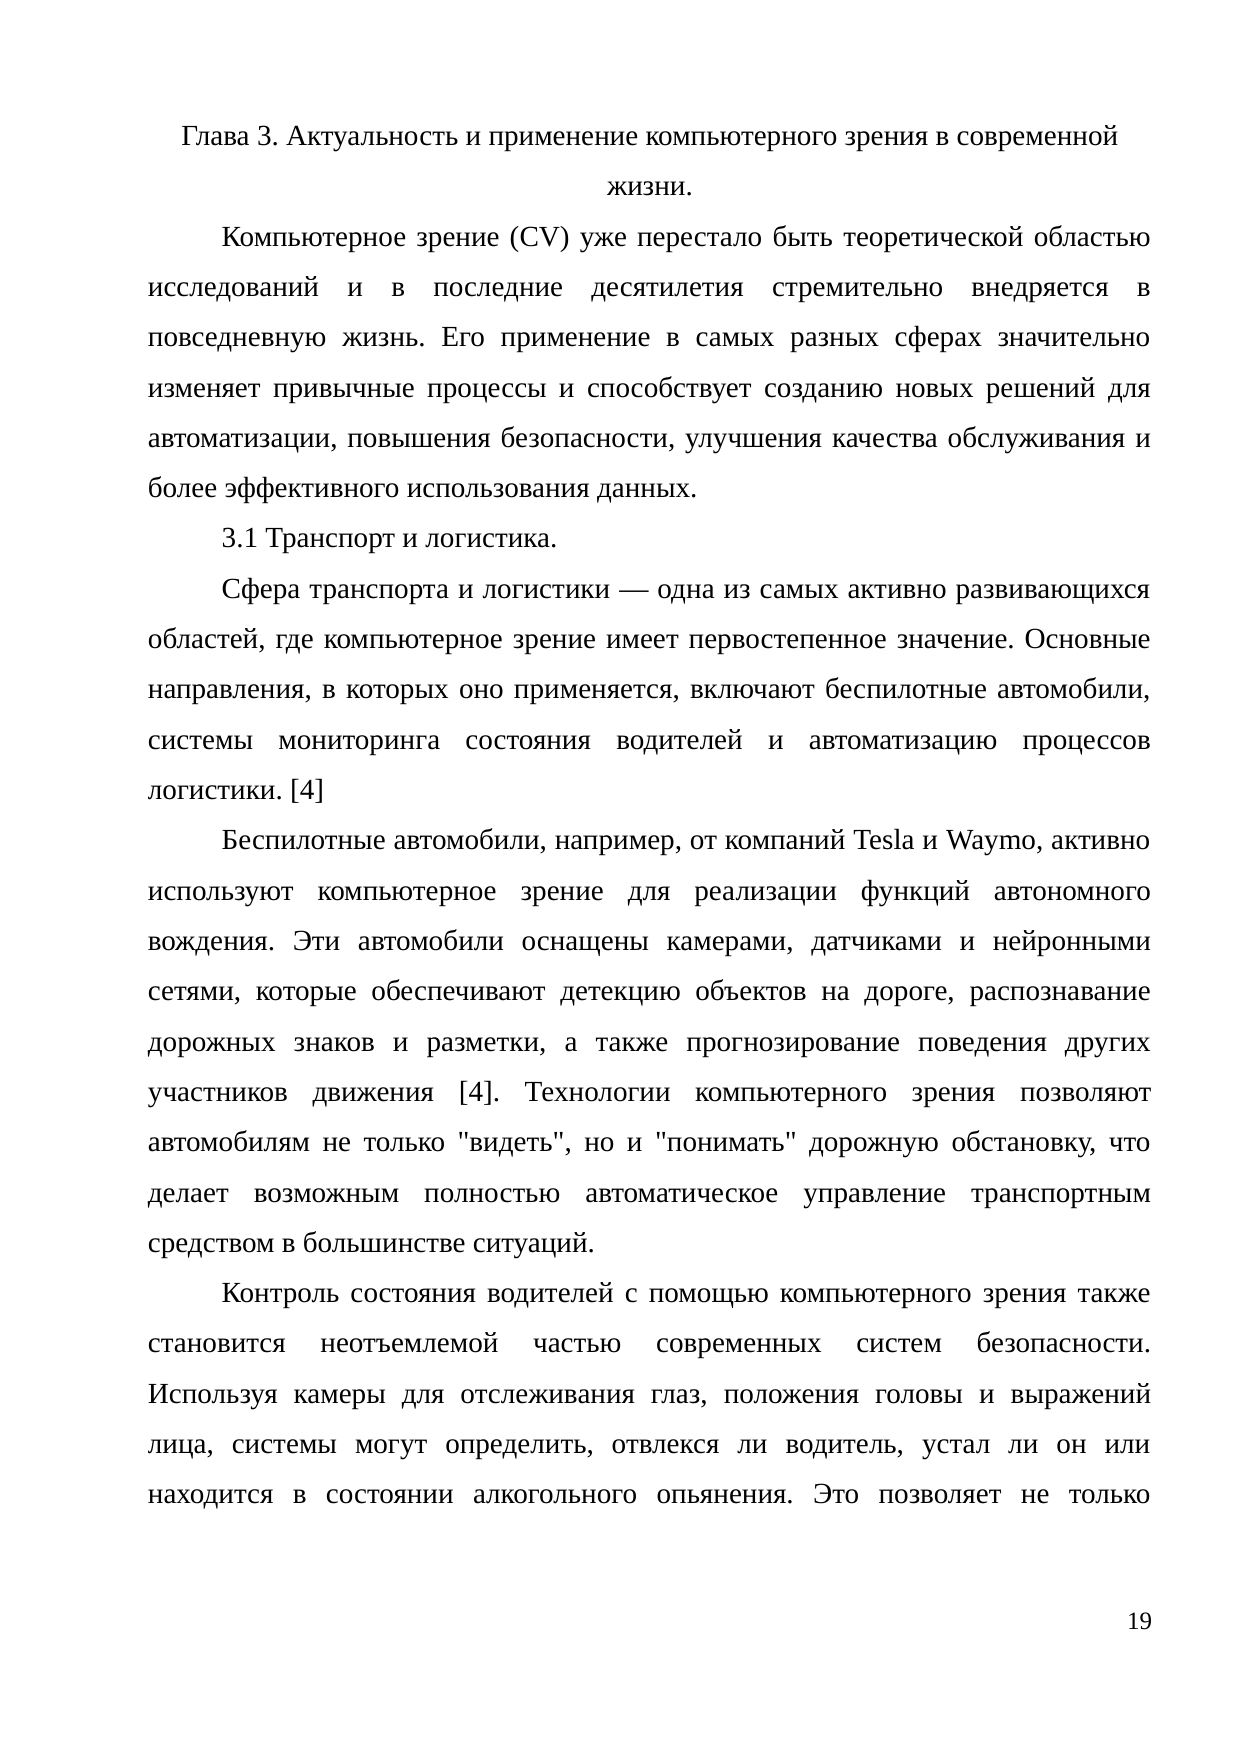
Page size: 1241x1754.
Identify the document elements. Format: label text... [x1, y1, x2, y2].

text Контроль состояния водителей с помощью компьютерного зрения также становится неотъемлемой частью современных систем безопасности. Используя камеры для отслеживания глаз, положения головы и выражений лица, системы могут определить, отвлекся ли водитель, устал ли он или находится в состоянии алкогольного опьянения. Это позволяет не только [148, 1275, 1152, 1510]
text Компьютерное зрение (CV) уже перестало быть теоретической областью исследований и в последние десятилетия стремительно внедряется в повседневную жизнь. Его применение в самых разных сферах значительно изменяет привычные процессы и способствует созданию новых решений для автоматизации, повышения безопасности, улучшения качества обслуживания и более эффективного использования данных. [148, 219, 1152, 504]
text 3.1 Транспорт и логистика. [148, 521, 1152, 554]
text Сфера транспорта и логистики — одна из самых активно развивающихся областей, где компьютерное зрение имеет первостепенное значение. Основные направления, в которых оно применяется, включают беспилотные автомобили, системы мониторинга состояния водителей и автоматизацию процессов логистики. [4] [148, 571, 1152, 806]
text Беспилотные автомобили, например, от компаний Tesla и Waymo, активно используют компьютерное зрение для реализации функций автономного вождения. Эти автомобили оснащены камерами, датчиками и нейронными сетями, которые обеспечивают детекцию объектов на дороге, распознавание дорожных знаков и разметки, а также прогнозирование поведения других участников движения [4]. Технологии компьютерного зрения позволяют автомобилям не только "видеть", но и "понимать" дорожную обстановку, что делает возможным полностью автоматическое управление транспортным средством в большинстве ситуаций. [148, 822, 1152, 1258]
text Глава 3. Актуальность и применение компьютерного зрения в современной жизни. [148, 118, 1152, 202]
